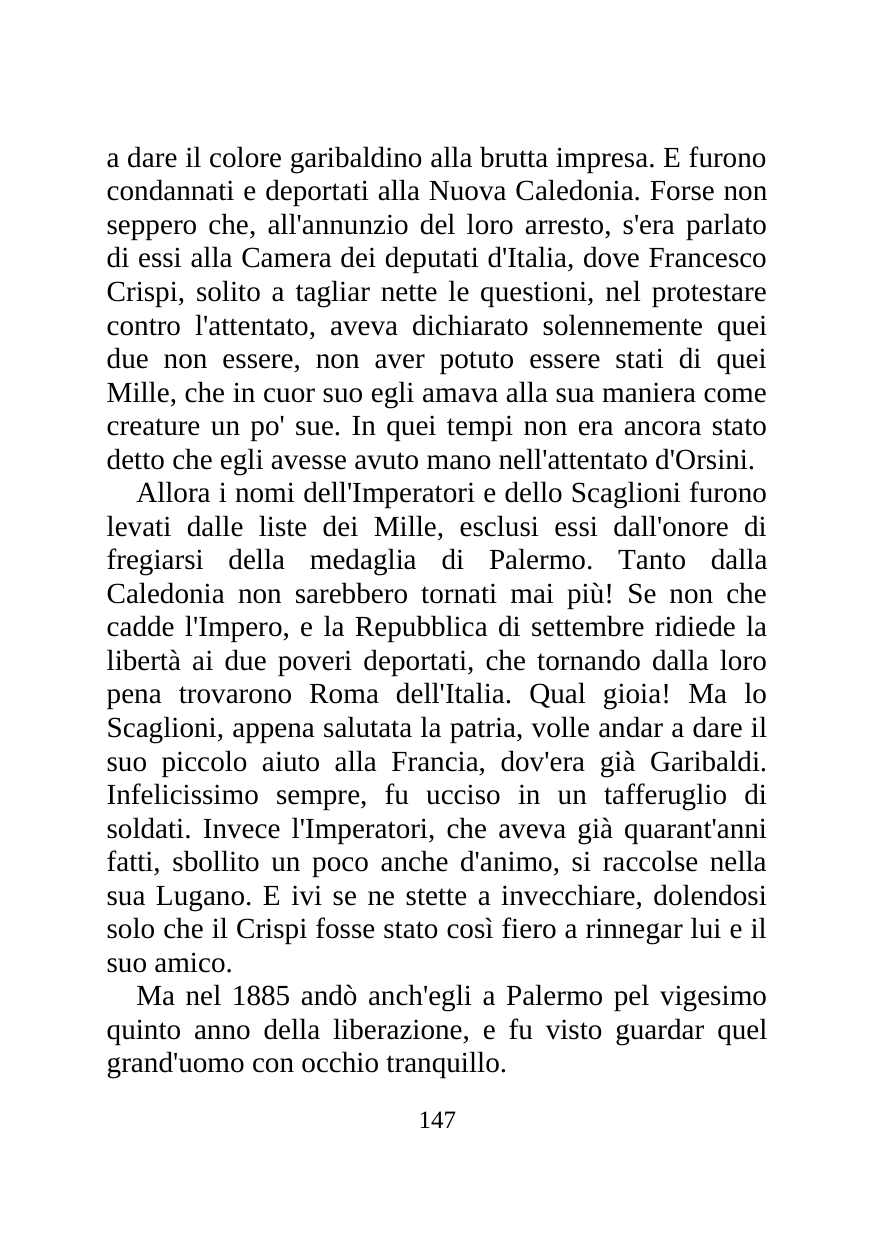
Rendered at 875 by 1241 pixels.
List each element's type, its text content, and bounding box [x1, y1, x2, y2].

text Allora i nomi dell'Imperatori e dello Scaglioni furono levati dalle liste dei Mille, esclusi essi dall'onore di fregiarsi della medaglia di Palermo. Tanto dalla Caledonia non sarebbero tornati mai più! Se non che cadde l'Impero, e la Repubblica di settembre ridiede la libertà ai due poveri deportati, che tornando dalla loro pena trovarono Roma dell'Italia. Qual gioia! Ma lo Scaglioni, appena salutata la patria, volle andar a dare il suo piccolo aiuto alla Francia, dov'era già Garibaldi. Infelicissimo sempre, fu ucciso in un tafferuglio di soldati. Invece l'Imperatori, che aveva già quarant'anni fatti, sbollito un poco anche d'animo, si raccolse nella sua Lugano. E ivi se ne stette a invecchiare, dolendosi solo che il Crispi fosse stato così fiero a rinnegar lui e il suo amico. [106, 475, 768, 978]
text a dare il colore garibaldino alla brutta impresa. E furono condannati e deportati alla Nuova Caledonia. Forse non seppero che, all'annunzio del loro arresto, s'era parlato di essi alla Camera dei deputati d'Italia, dove Francesco Crispi, solito a tagliar nette le questioni, nel protestare contro l'attentato, aveva dichiarato solennemente quei due non essere, non aver potuto essere stati di quei Mille, che in cuor suo egli amava alla sua maniera come creature un po' sue. In quei tempi non era ancora stato detto che egli avesse avuto mano nell'attentato d'Orsini. [106, 140, 768, 475]
text Ma nel 1885 andò anch'egli a Palermo pel vigesimo quinto anno della liberazione, e fu visto guardar quel grand'uomo con occhio tranquillo. [106, 978, 768, 1079]
